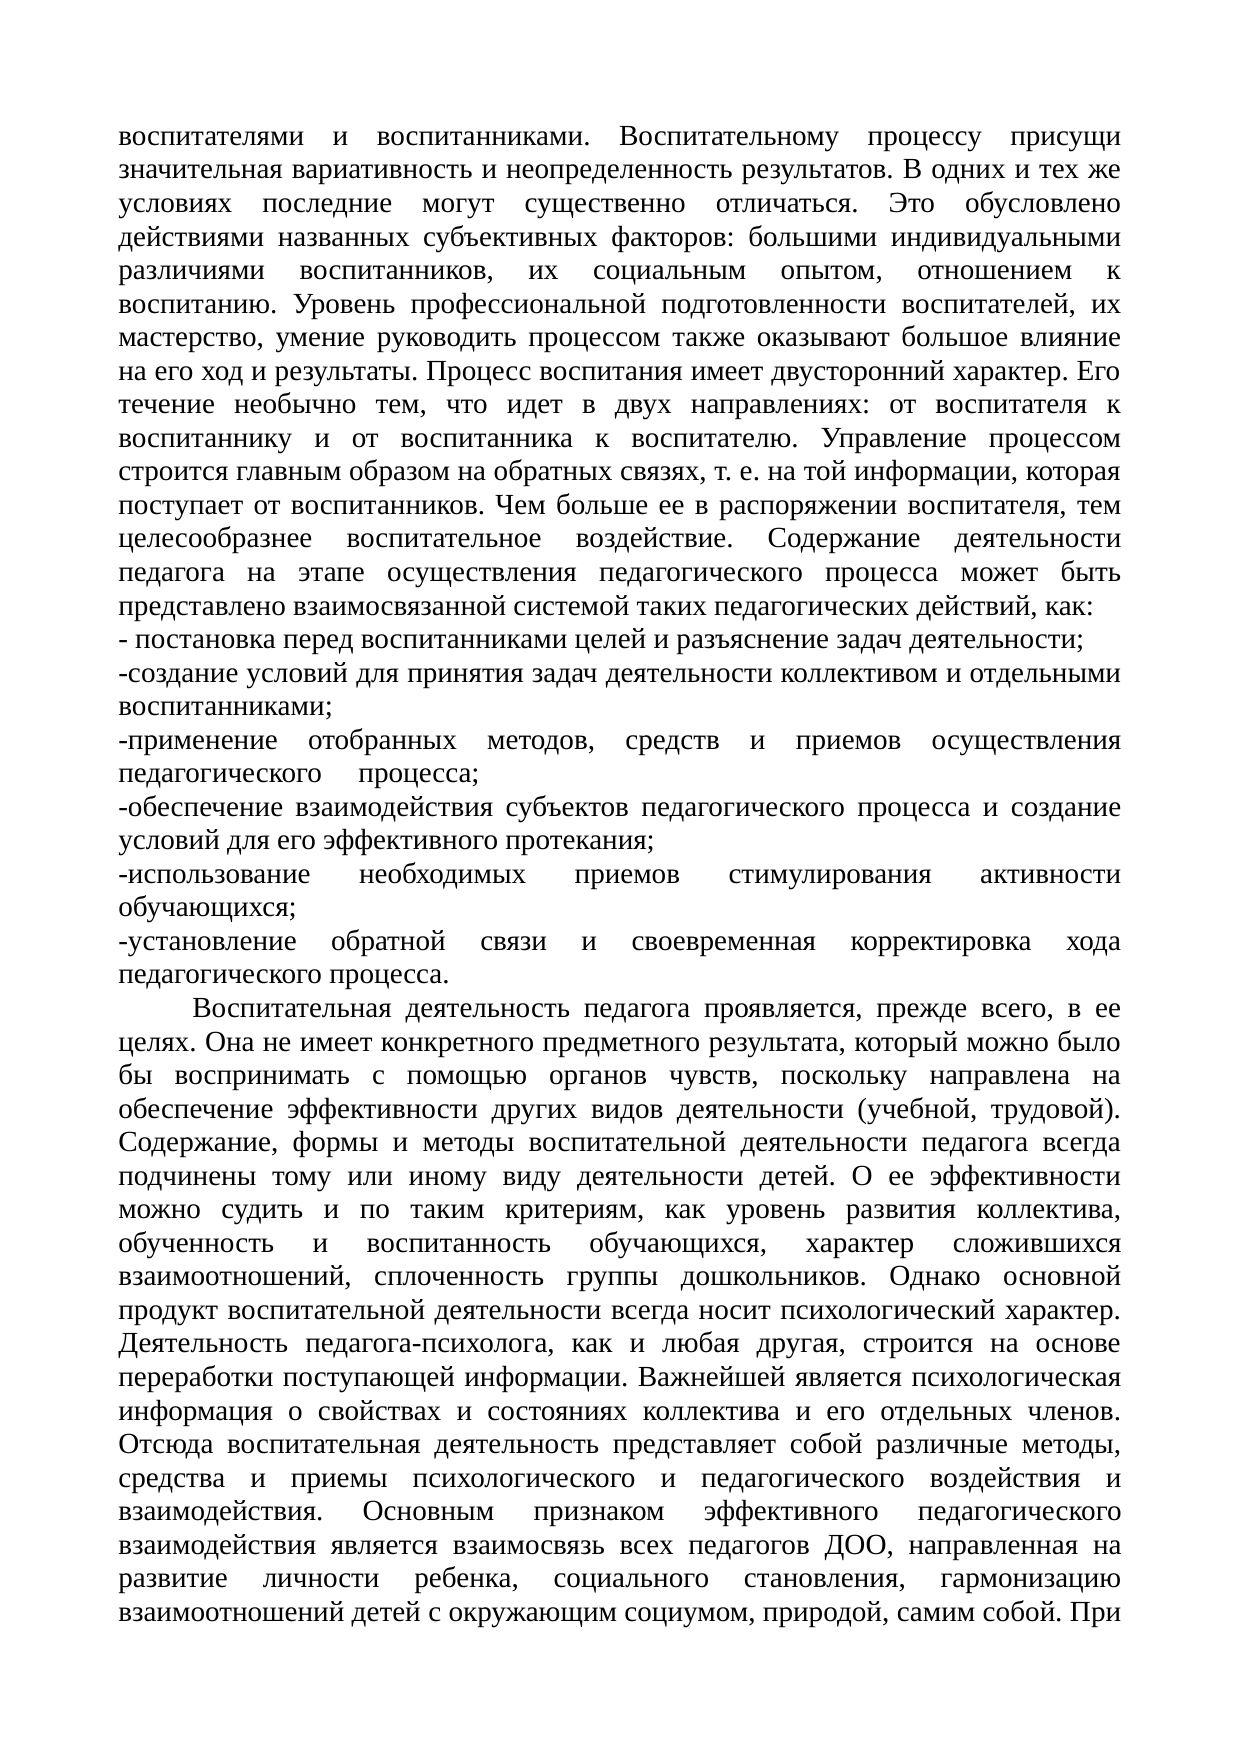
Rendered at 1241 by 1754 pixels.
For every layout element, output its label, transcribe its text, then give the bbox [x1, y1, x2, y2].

text -установление обратной связи и своевременная корректировка хода педагогического процесса. [118, 923, 1122, 990]
text -создание условий для принятия задач деятельности коллективом и отдельными воспитанниками; [118, 655, 1122, 722]
text -обеспечение взаимодействия субъектов педагогического процесса и создание условий для его эффективного протекания; [118, 789, 1122, 856]
text -использование необходимых приемов стимулирования активности обучающихся; [118, 856, 1122, 923]
text -применение отобранных методов, средств и приемов осуществления педагогического процесса; [118, 722, 1122, 789]
text Воспитательная деятельность педагога проявляется, прежде всего, в ее целях. Она не имеет конкретного предметного результата, который можно было бы воспринимать с помощью органов чувств, поскольку направлена на обеспечение эффективности других видов деятельности (учебной, трудовой). Содержание, формы и методы воспитательной деятельности педагога всегда подчинены тому или иному виду деятельности детей. О ее эффективности можно судить и по таким критериям, как уровень развития коллектива, обученность и воспитанность обучающихся, характер сложившихся взаимоотношений, сплоченность группы дошкольников. Однако основной продукт воспитательной деятельности всегда носит психологический характер. Деятельность педагога-психолога, как и любая другая, строится на основе переработки поступающей информации. Важнейшей является психологическая информация о свойствах и состояниях коллектива и его отдельных членов. Отсюда воспитательная деятельность представляет собой различные методы, средства и приемы психологического и педагогического воздействия и взаимодействия. Основным признаком эффективного педагогического взаимодействия является взаимосвязь всех педагогов ДОО, направленная на развитие личности ребенка, социального становления, гармонизацию взаимоотношений детей с окружающим социумом, природой, самим собой. При [118, 990, 1122, 1627]
text - постановка перед воспитанниками целей и разъяснение задач деятельности; [118, 621, 1122, 655]
text воспитателями и воспитанниками. Воспитательному процессу присущи значительная вариативность и неопределенность результатов. В одних и тех же условиях последние могут существенно отличаться. Это обусловлено действиями названных субъективных факторов: большими индивидуальными различиями воспитанников, их социальным опытом, отношением к воспитанию. Уровень профессиональной подготовленности воспитателей, их мастерство, умение руководить процессом также оказывают большое влияние на его ход и результаты. Процесс воспитания имеет двусторонний характер. Его течение необычно тем, что идет в двух направлениях: от воспитателя к воспитаннику и от воспитанника к воспитателю. Управление процессом строится главным образом на обратных связях, т. е. на той информации, которая поступает от воспитанников. Чем больше ее в распоряжении воспитателя, тем целесообразнее воспитательное воздействие. Содержание деятельности педагога на этапе осуществления педагогического процесса может быть представлено взаимосвязанной системой таких педагогических действий, как: [118, 118, 1122, 621]
